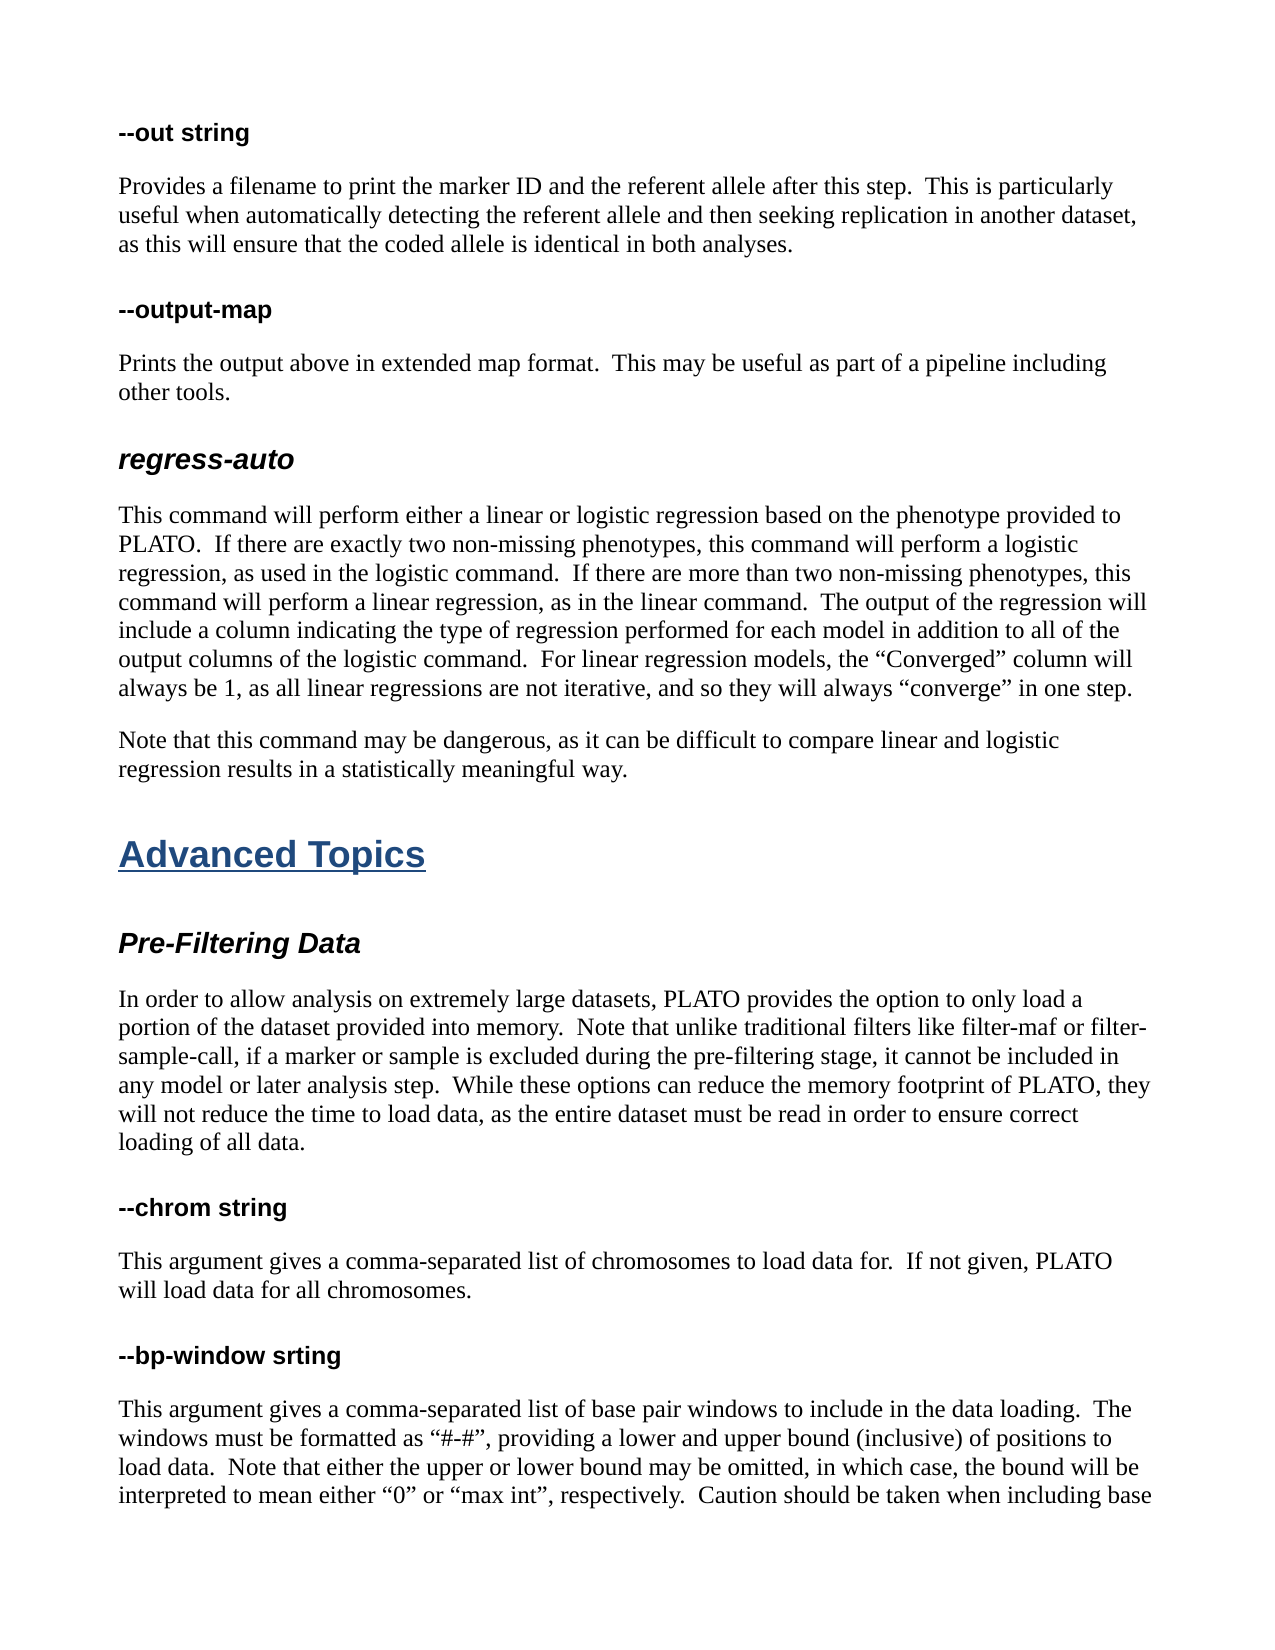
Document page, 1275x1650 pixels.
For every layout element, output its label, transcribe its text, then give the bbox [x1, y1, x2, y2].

text This argument gives a comma-separated list of base pair windows to include in the data loading. The windows must be formatted as “#-#”, providing a lower and upper bound (inclusive) of positions to load data. Note that either the upper or lower bound may be omitted, in which case, the bound will be interpreted to mean either “0” or “max int”, respectively. Caution should be taken when including base [118, 1394, 1157, 1509]
text This command will perform either a linear or logistic regression based on the phenotype provided to PLATO. If there are exactly two non-missing phenotypes, this command will perform a logistic regression, as used in the logistic command. If there are more than two non-missing phenotypes, this command will perform a linear regression, as in the linear command. The output of the regression will include a column indicating the type of regression performed for each model in addition to all of the output columns of the logistic command. For linear regression models, the “Converged” column will always be 1, as all linear regressions are not iterative, and so they will always “converge” in one step. [118, 500, 1157, 702]
text Note that this command may be dangerous, as it can be difficult to compare linear and logistic regression results in a statistically meaningful way. [118, 726, 1157, 783]
subtitle --chrom string [118, 1193, 1157, 1222]
text This argument gives a comma-separated list of chromosomes to load data for. If not given, PLATO will load data for all chromosomes. [118, 1246, 1157, 1304]
text In order to allow analysis on extremely large datasets, PLATO provides the option to only load a portion of the dataset provided into memory. Note that unlike traditional filters like filter-maf or filter-sample-call, if a marker or sample is excluded during the pre-filtering stage, it cannot be included in any model or later analysis step. While these options can reduce the memory footprint of PLATO, they will not reduce the time to load data, as the entire dataset must be read in order to ensure correct loading of all data. [118, 984, 1157, 1156]
text Prints the output above in extended map format. This may be useful as part of a pipeline including other tools. [118, 348, 1157, 405]
text Provides a filename to print the marker ID and the referent allele after this step. This is particularly useful when automatically detecting the referent allele and then seeking replication in another dataset, as this will ensure that the coded allele is identical in both analyses. [118, 171, 1157, 258]
subtitle --output-map [118, 294, 1157, 323]
subtitle --bp-window srting [118, 1341, 1157, 1369]
subtitle --out string [118, 118, 1157, 147]
subtitle Advanced Topics [118, 832, 1157, 876]
subtitle Pre-Filtering Data [118, 926, 1157, 959]
subtitle regress-auto [118, 442, 1157, 476]
